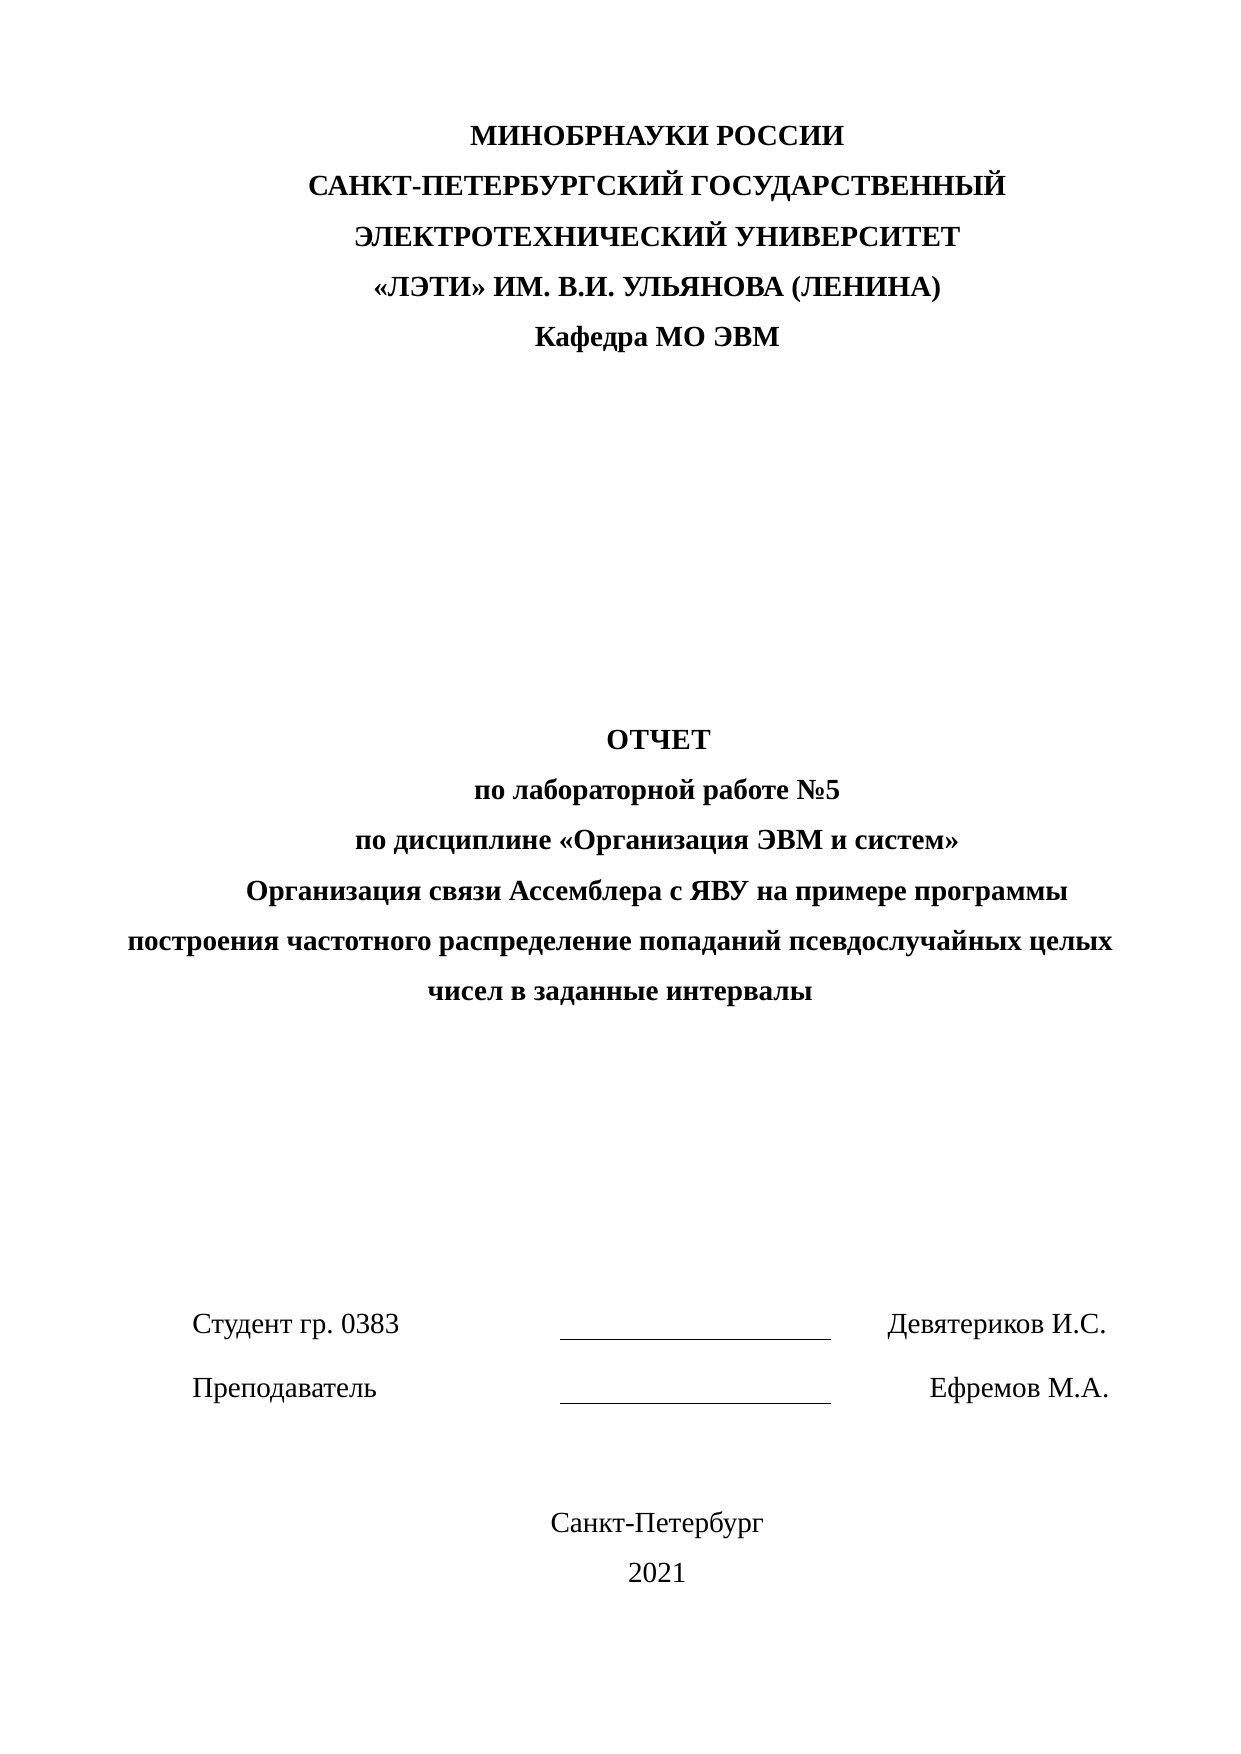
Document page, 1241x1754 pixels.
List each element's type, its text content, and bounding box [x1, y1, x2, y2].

table_header Девятериков И.С. [831, 1275, 1133, 1339]
table_cell Преподаватель [107, 1339, 560, 1403]
text «ЛЭТИ» им. В.И. Ульянова (Ленина) [118, 269, 1122, 303]
text отчет [118, 722, 1122, 755]
text по лабораторной работе №5 [118, 772, 1122, 806]
text Санкт-Петербургский государственный [118, 168, 1122, 202]
text МИНОБРНАУКИ РОССИИ [118, 118, 1122, 152]
text Организация связи Ассемблера с ЯВУ на примере программы построения частотного распределение попаданий псевдослучайных целых чисел в заданные интервалы [118, 873, 1122, 1007]
text по дисциплине «Организация ЭВМ и систем» [118, 822, 1122, 856]
text 2021 [118, 1555, 1122, 1589]
text Санкт-Петербург [118, 1505, 1122, 1538]
table_cell Ефремов М.А. [831, 1339, 1133, 1403]
table_header [560, 1275, 831, 1339]
text Кафедра МО ЭВМ [118, 319, 1122, 353]
table_cell [560, 1340, 831, 1403]
table_header Студент гр. 0383 [107, 1275, 560, 1339]
text электротехнический университет [118, 219, 1122, 252]
